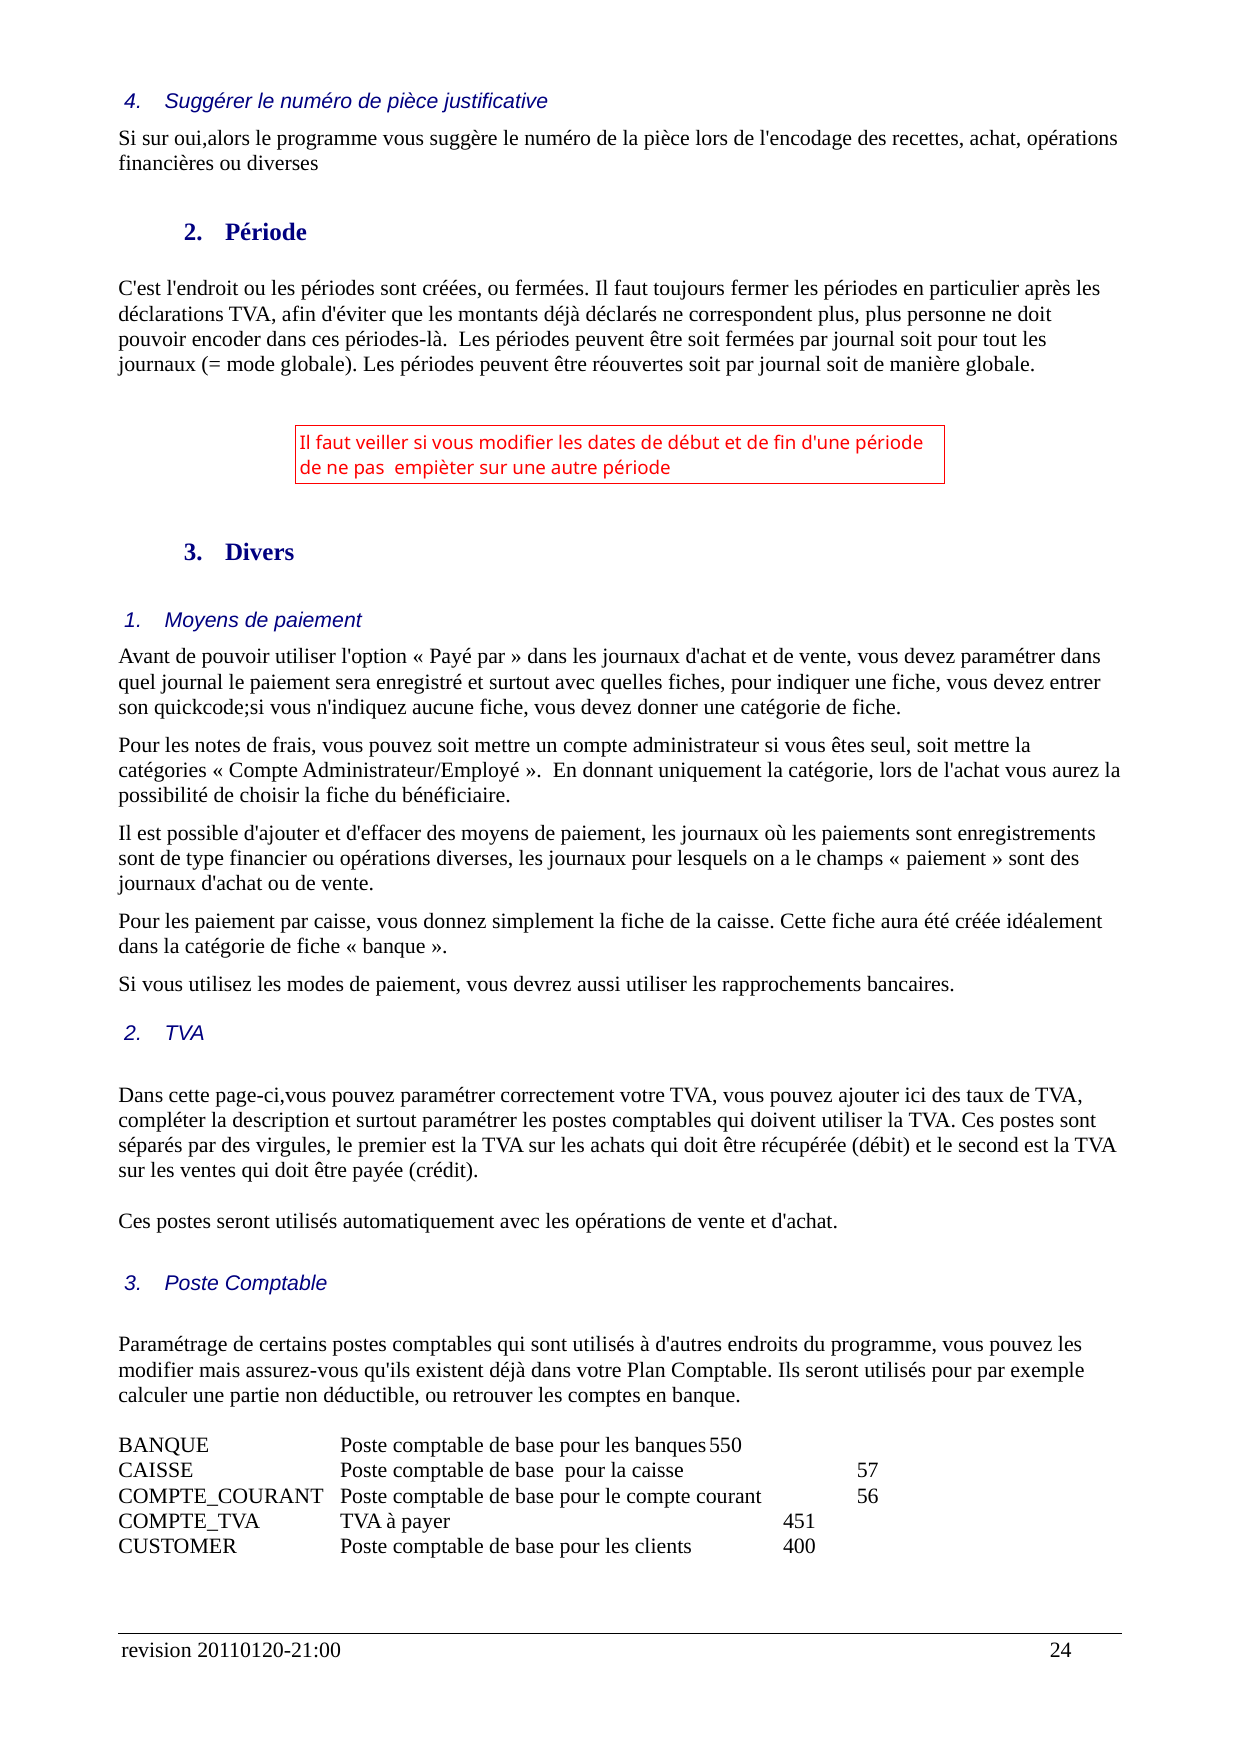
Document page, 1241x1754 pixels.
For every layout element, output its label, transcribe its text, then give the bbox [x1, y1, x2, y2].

subtitle Poste Comptable [118, 1270, 1122, 1294]
subtitle Suggérer le numéro de pièce justificative [118, 88, 1122, 113]
text Si sur oui,alors le programme vous suggère le numéro de la pièce lors de l'encodage des recettes, achat, opérations financières ou diverses [118, 125, 1122, 175]
text BANQUE Poste comptable de base pour les banques 550 [118, 1432, 1122, 1457]
text Paramétrage de certains postes comptables qui sont utilisés à d'autres endroits du programme, vous pouvez les modifier mais assurez-vous qu'ils existent déjà dans votre Plan Comptable. Ils seront utilisés pour par exemple calculer une partie non déductible, ou retrouver les comptes en banque. [118, 1331, 1122, 1407]
subtitle TVA [118, 1020, 1122, 1045]
text CUSTOMER Poste comptable de base pour les clients 400 [118, 1533, 1122, 1558]
text C'est l'endroit ou les périodes sont créées, ou fermées. Il faut toujours fermer les périodes en particulier après les déclarations TVA, afin d'éviter que les montants déjà déclarés ne correspondent plus, plus personne ne doit pouvoir encoder dans ces périodes-là. Les périodes peuvent être soit fermées par journal soit pour tout les journaux (= mode globale). Les périodes peuvent être réouvertes soit par journal soit de manière globale. [118, 275, 1122, 376]
text Pour les notes de frais, vous pouvez soit mettre un compte administrateur si vous êtes seul, soit mettre la catégories « Compte Administrateur/Employé ». En donnant uniquement la catégorie, lors de l'achat vous aurez la possibilité de choisir la fiche du bénéficiaire. [118, 732, 1122, 807]
text Si vous utilisez les modes de paiement, vous devrez aussi utiliser les rapprochements bancaires. [118, 971, 1122, 996]
subtitle Moyens de paiement [118, 607, 1122, 632]
text COMPTE_COURANT Poste comptable de base pour le compte courant 56 [118, 1483, 1122, 1508]
text Il faut veiller si vous modifier les dates de début et de fin d'une période de ne pas empièter sur une autre période [296, 426, 944, 483]
text Dans cette page-ci,vous pouvez paramétrer correctement votre TVA, vous pouvez ajouter ici des taux de TVA, compléter la description et surtout paramétrer les postes comptables qui doivent utiliser la TVA. Ces postes sont séparés par des virgules, le premier est la TVA sur les achats qui doit être récupérée (débit) et le second est la TVA sur les ventes qui doit être payée (crédit). [118, 1082, 1122, 1182]
text CAISSE Poste comptable de base pour la caisse 57 [118, 1457, 1122, 1483]
subtitle Période [177, 217, 1122, 246]
text Il est possible d'ajouter et d'effacer des moyens de paiement, les journaux où les paiements sont enregistrements sont de type financier ou opérations diverses, les journaux pour lesquels on a le champs « paiement » sont des journaux d'achat ou de vente. [118, 820, 1122, 895]
subtitle Divers [177, 537, 1122, 566]
text Avant de pouvoir utiliser l'option « Payé par » dans les journaux d'achat et de vente, vous devez paramétrer dans quel journal le paiement sera enregistré et surtout avec quelles fiches, pour indiquer une fiche, vous devez entrer son quickcode;si vous n'indiquez aucune fiche, vous devez donner une catégorie de fiche. [118, 643, 1122, 719]
text Ces postes seront utilisés automatiquement avec les opérations de vente et d'achat. [118, 1208, 1122, 1233]
text COMPTE_TVA TVA à payer 451 [118, 1508, 1122, 1533]
text Pour les paiement par caisse, vous donnez simplement la fiche de la caisse. Cette fiche aura été créée idéalement dans la catégorie de fiche « banque ». [118, 908, 1122, 958]
